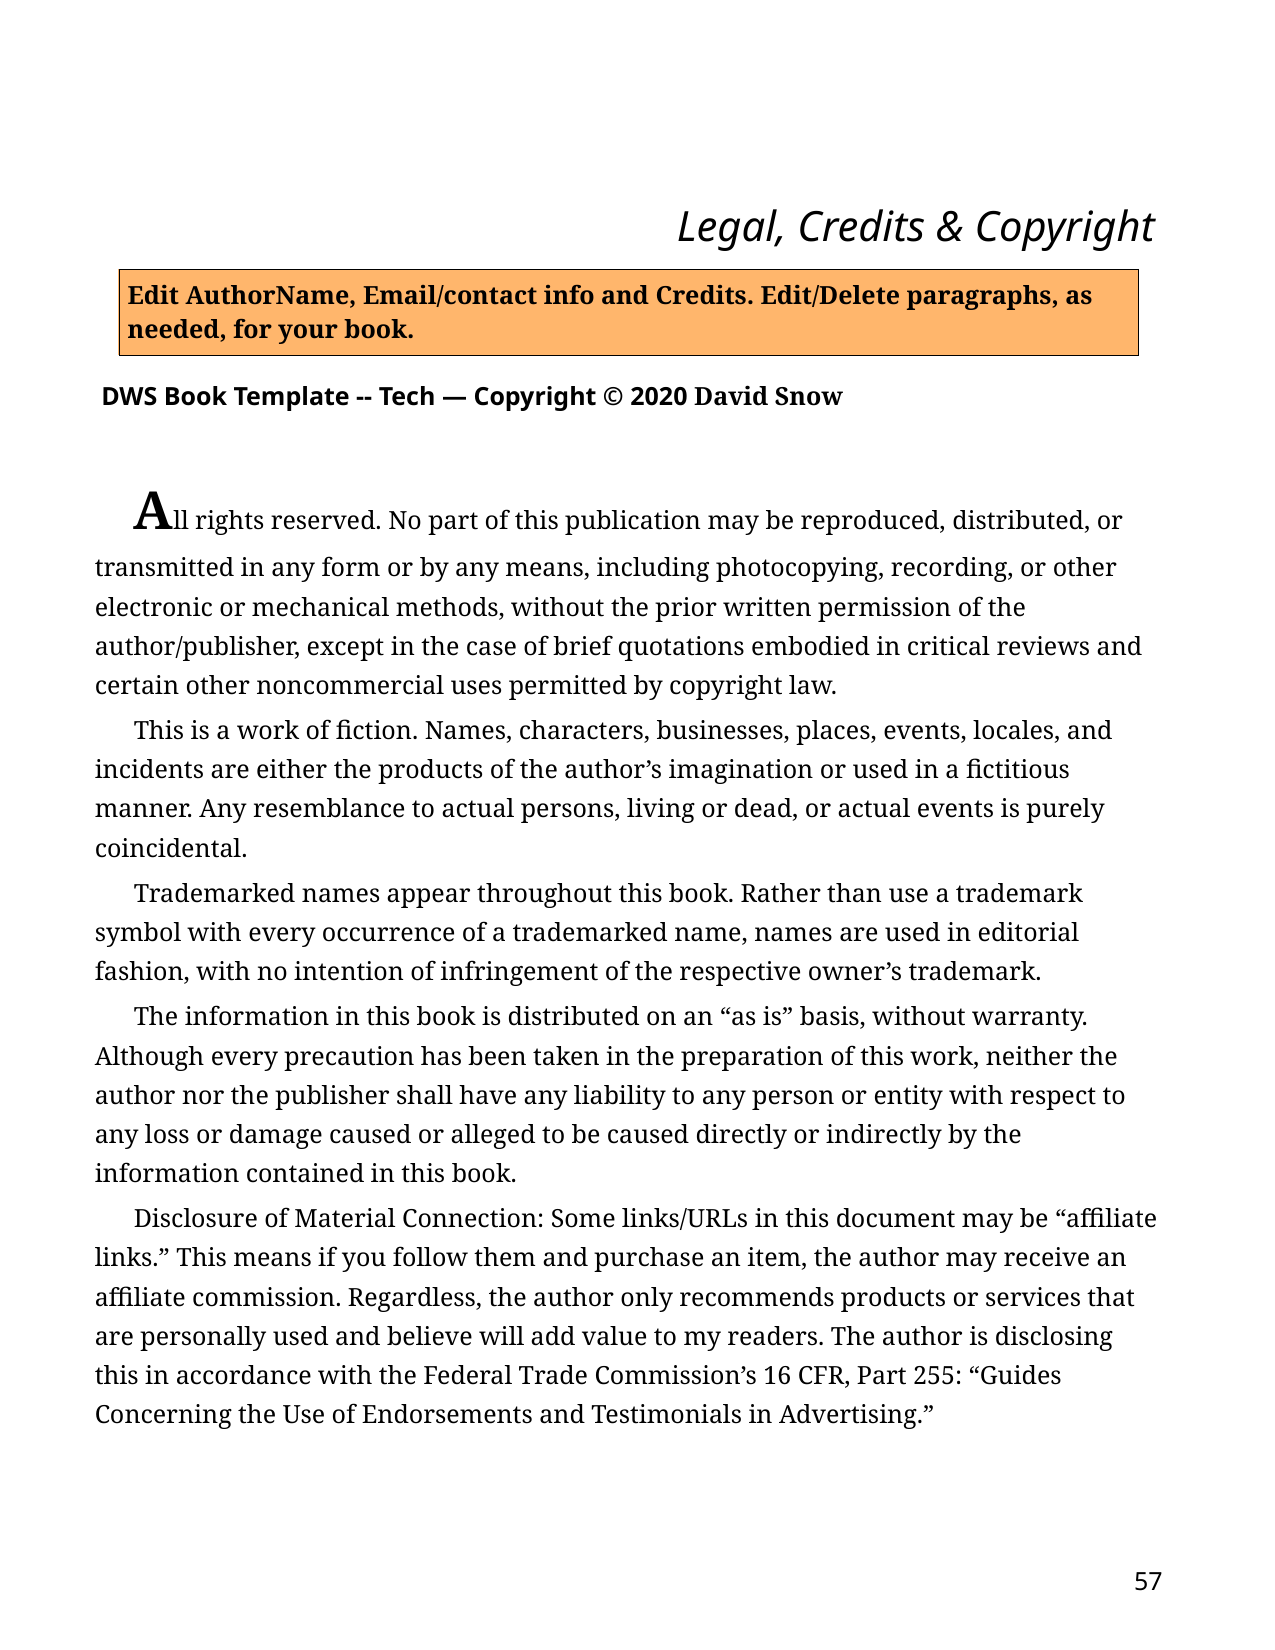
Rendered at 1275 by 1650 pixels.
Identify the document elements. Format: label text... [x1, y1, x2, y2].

subtitle Legal, Credits & Copyright [94, 194, 1162, 257]
text All rights reserved. No part of this publication may be reproduced, distributed, or transmitted in any form or by any means, including photocopying, recording, or other electronic or mechanical methods, without the prior written permission of the author/publisher, except in the case of brief quotations embodied in critical reviews and certain other noncommercial uses permitted by copyright law. [94, 473, 1162, 702]
text DWS Book Template -- Tech — Copyright © 2020 David Snow [94, 379, 1162, 413]
text Trademarked names appear throughout this book. Rather than use a trademark symbol with every occurrence of a trademarked name, names are used in editorial fashion, with no intention of infringement of the respective owner’s trademark. [94, 875, 1162, 988]
text This is a work of fiction. Names, characters, businesses, places, events, locales, and incidents are either the products of the author’s imagination or used in a fictitious manner. Any resemblance to actual persons, living or dead, or actual events is purely coincidental. [94, 713, 1162, 864]
text Edit AuthorName, Email/contact info and Credits. Edit/Delete paragraphs, as needed, for your book. [120, 270, 1138, 355]
text The information in this book is distributed on an “as is” basis, without warranty. Although every precaution has been taken in the preparation of this work, neither the author nor the publisher shall have any liability to any person or entity with respect to any loss or damage caused or alleged to be caused directly or indirectly by the information contained in this book. [94, 999, 1162, 1190]
text Disclosure of Material Connection: Some links/URLs in this document may be “affiliate links.” This means if you follow them and purchase an item, the author may receive an affiliate commission. Regardless, the author only recommends products or services that are personally used and believe will add value to my readers. The author is disclosing this in accordance with the Federal Trade Commission’s 16 CFR, Part 255: “Guides Concerning the Use of Endorsements and Testimonials in Advertising.” [94, 1201, 1162, 1431]
